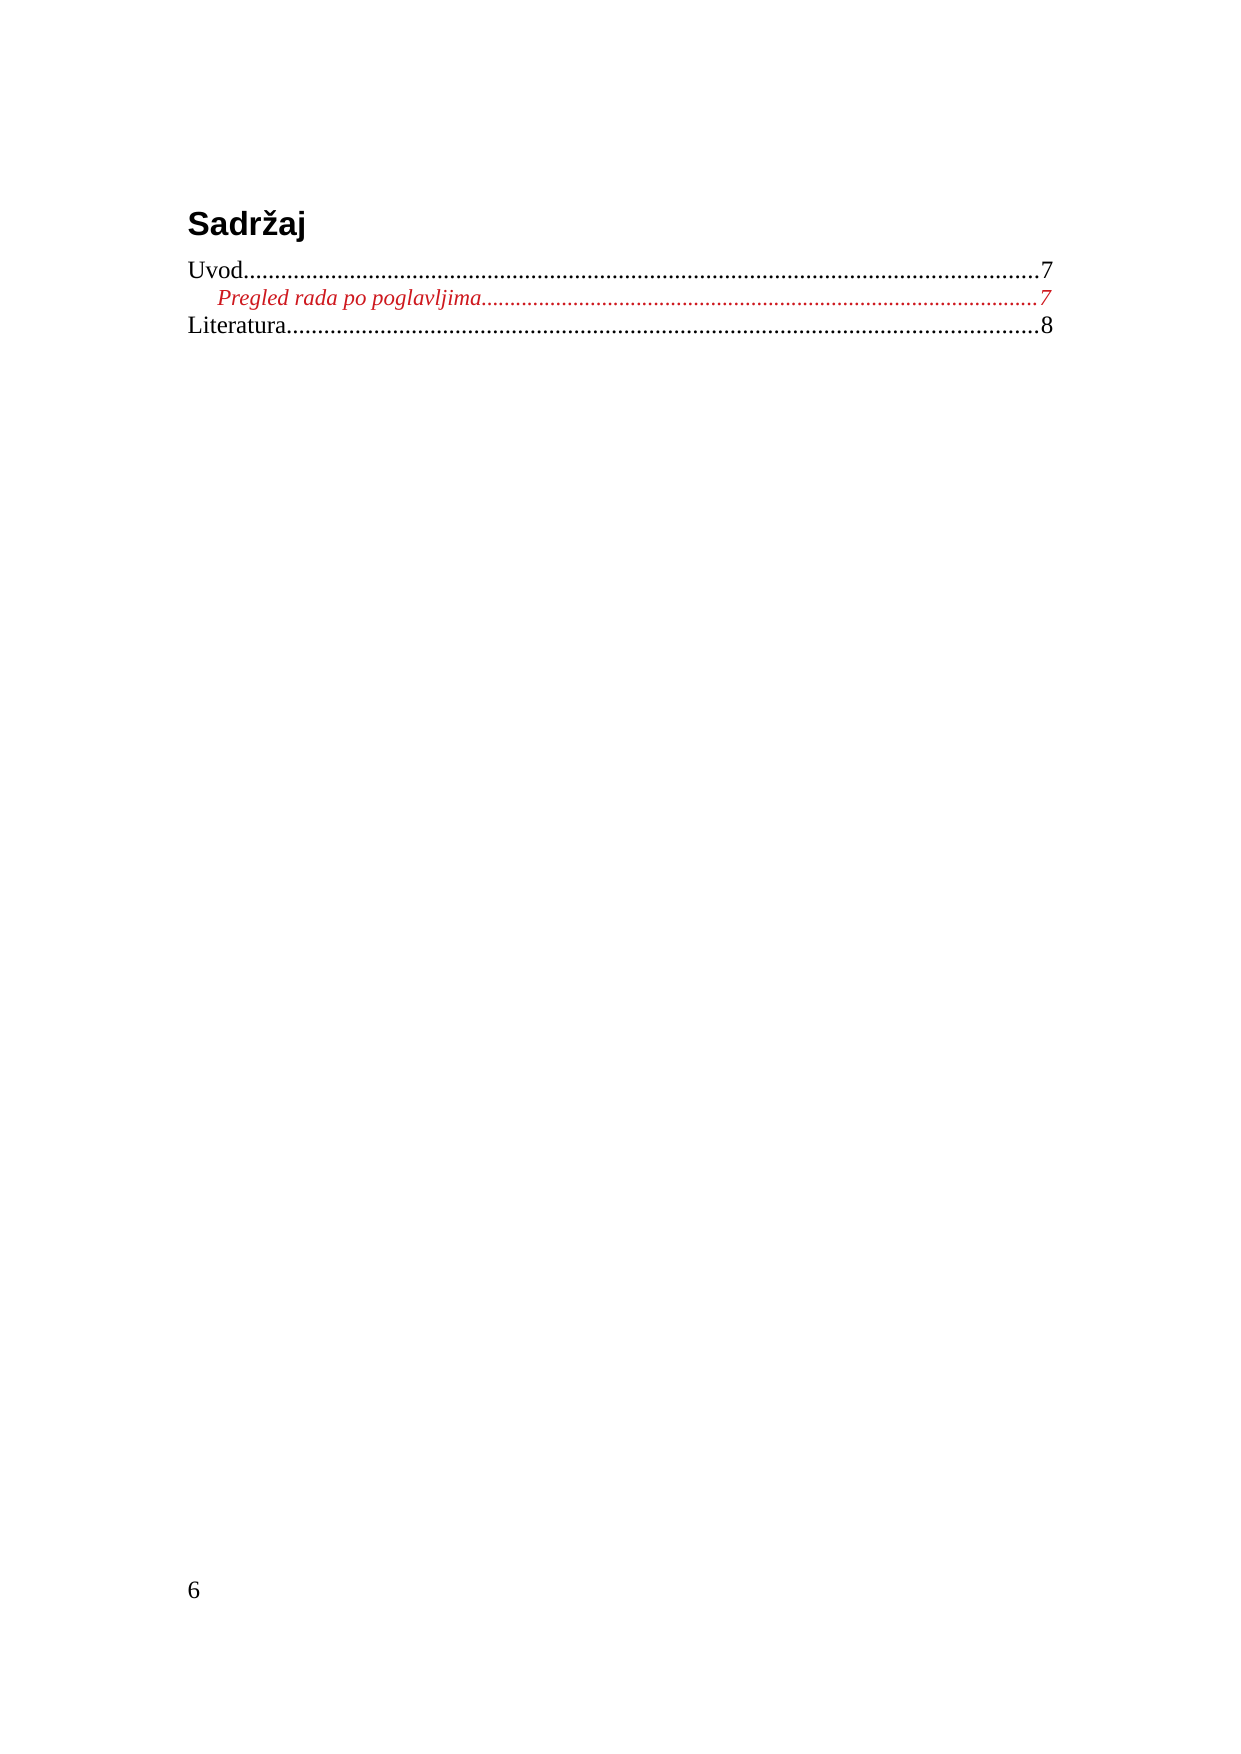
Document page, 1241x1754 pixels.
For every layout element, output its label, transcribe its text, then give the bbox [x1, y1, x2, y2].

text Literatura 8 [187, 311, 1053, 339]
text Uvod 7 [187, 255, 1053, 284]
subtitle Sadržaj [187, 204, 1053, 243]
text Pregled rada po poglavljima 7 [217, 284, 1053, 311]
